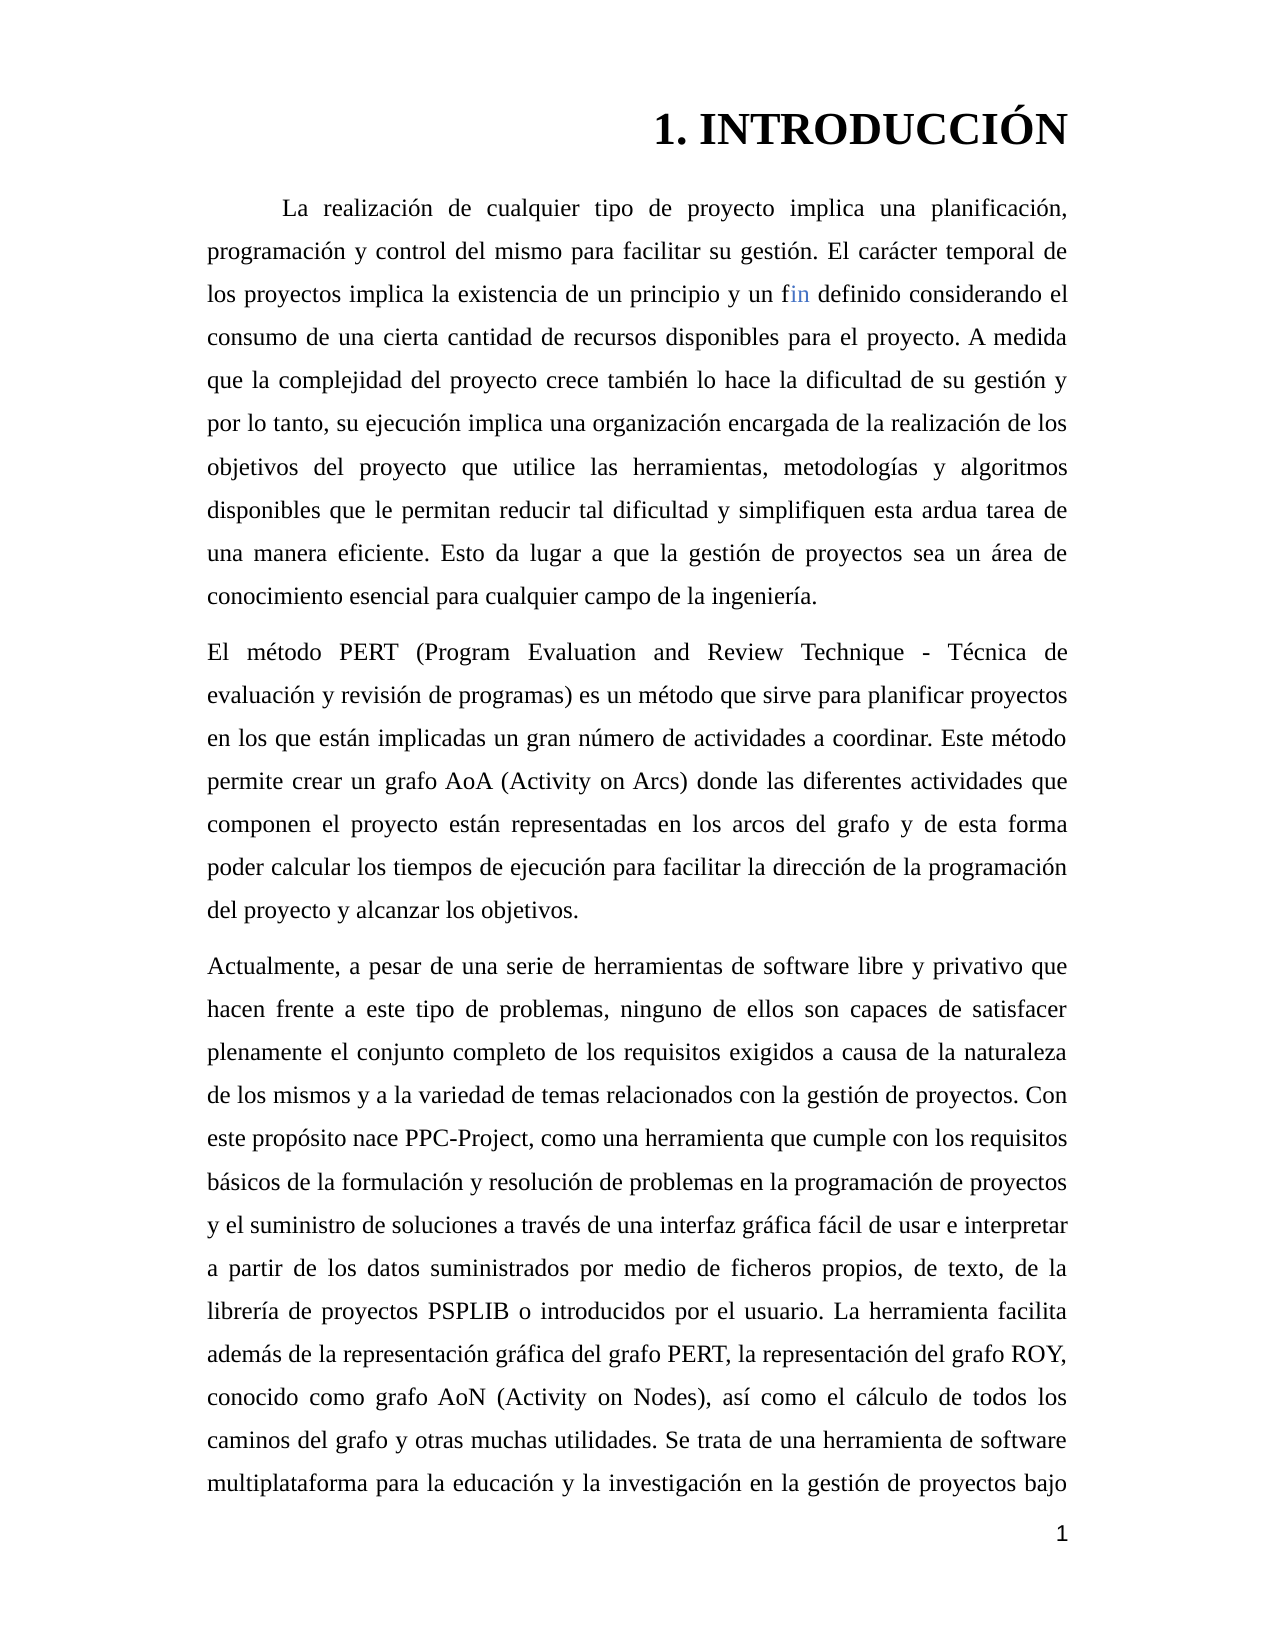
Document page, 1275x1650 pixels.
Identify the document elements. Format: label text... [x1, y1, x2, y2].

text La realización de cualquier tipo de proyecto implica una planificación, programación y control del mismo para facilitar su gestión. El carácter temporal de los proyectos implica la existencia de un principio y un fin definido considerando el consumo de una cierta cantidad de recursos disponibles para el proyecto. A medida que la complejidad del proyecto crece también lo hace la dificultad de su gestión y por lo tanto, su ejecución implica una organización encargada de la realización de los objetivos del proyecto que utilice las herramientas, metodologías y algoritmos disponibles que le permitan reducir tal dificultad y simplifiquen esta ardua tarea de una manera eficiente. Esto da lugar a que la gestión de proyectos sea un área de conocimiento esencial para cualquier campo de la ingeniería. [207, 193, 1068, 610]
text El método PERT (Program Evaluation and Review Technique - Técnica de evaluación y revisión de programas) es un método que sirve para planificar proyectos en los que están implicadas un gran número de actividades a coordinar. Este método permite crear un grafo AoA (Activity on Arcs) donde las diferentes actividades que componen el proyecto están representadas en los arcos del grafo y de esta forma poder calcular los tiempos de ejecución para facilitar la dirección de la programación del proyecto y alcanzar los objetivos. [207, 637, 1068, 924]
text Actualmente, a pesar de una serie de herramientas de software libre y privativo que hacen frente a este tipo de problemas, ninguno de ellos son capaces de satisfacer plenamente el conjunto completo de los requisitos exigidos a causa de la naturaleza de los mismos y a la variedad de temas relacionados con la gestión de proyectos. Con este propósito nace PPC-Project, como una herramienta que cumple con los requisitos básicos de la formulación y resolución de problemas en la programación de proyectos y el suministro de soluciones a través de una interfaz gráfica fácil de usar e interpretar a partir de los datos suministrados por medio de ficheros propios, de texto, de la librería de proyectos PSPLIB o introducidos por el usuario. La herramienta facilita además de la representación gráfica del grafo PERT, la representación del grafo ROY, conocido como grafo AoN (Activity on Nodes), así como el cálculo de todos los caminos del grafo y otras muchas utilidades. Se trata de una herramienta de software multiplataforma para la educación y la investigación en la gestión de proyectos bajo [207, 951, 1068, 1497]
text 1. INTRODUCCIÓN [207, 101, 1068, 154]
